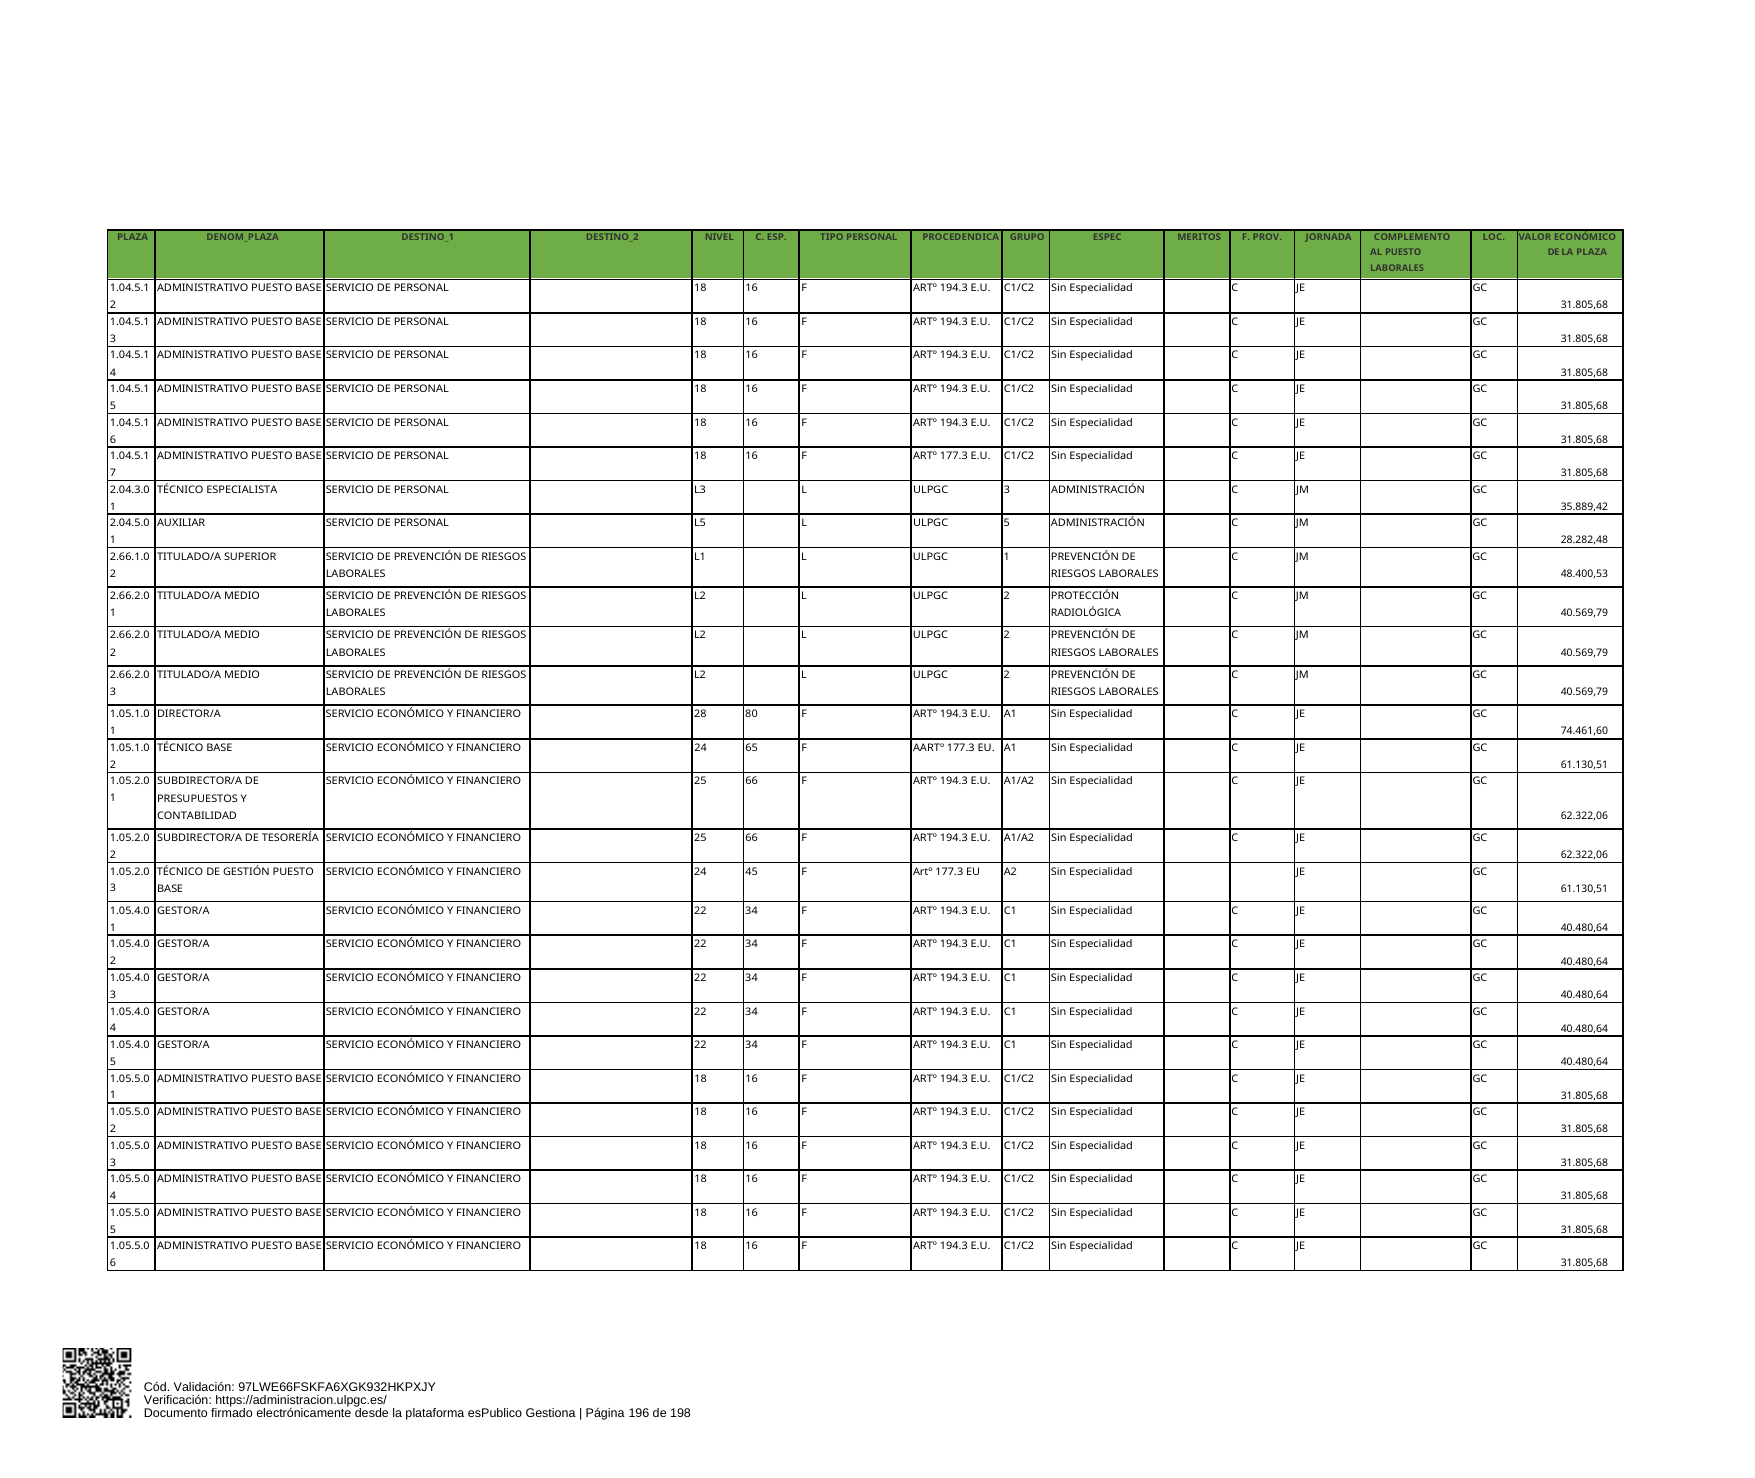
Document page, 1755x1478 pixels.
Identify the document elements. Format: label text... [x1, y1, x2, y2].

table_cell GC [1472, 773, 1517, 828]
table_cell AUXILIAR [156, 515, 323, 547]
table_cell 31.805,68 [1518, 381, 1622, 413]
table_cell [1361, 448, 1470, 480]
table_cell Sin Especialidad [1050, 1137, 1163, 1169]
table_cell 31.805,68 [1518, 280, 1622, 312]
table_cell 28.282,48 [1518, 515, 1622, 547]
table_cell L2 [693, 627, 743, 665]
table_cell PREVENCIÓN DE RIESGOS LABORALES [1050, 627, 1163, 665]
table_header GRUPO [1003, 231, 1049, 278]
table_cell [531, 1037, 691, 1068]
table_cell ARTº 194.3 E.U. [912, 1104, 1001, 1136]
table_cell [531, 1137, 691, 1169]
table_cell [1165, 280, 1229, 312]
table_cell SERVICIO ECONÓMICO Y FINANCIERO [325, 1070, 529, 1102]
table_cell 1.05.2.0 3 [108, 863, 154, 901]
table_cell [1361, 1070, 1470, 1102]
table_cell F [800, 706, 910, 738]
table_cell C1 [1003, 936, 1049, 968]
table_header TIPO PERSONAL [800, 231, 910, 278]
table_cell [1361, 773, 1470, 828]
table_cell [744, 515, 798, 547]
table_cell JM [1295, 548, 1360, 586]
table_cell [1361, 588, 1470, 626]
table_cell 18 [693, 448, 743, 480]
table_header C. ESP. [744, 231, 798, 278]
table_cell GC [1472, 1104, 1517, 1136]
table_cell [1165, 1070, 1229, 1102]
table_cell 2 [1003, 667, 1049, 704]
table_cell JM [1295, 515, 1360, 547]
table_cell A1 [1003, 740, 1049, 771]
table_cell C1/C2 [1003, 1104, 1049, 1136]
table_header DESTINO_2 [531, 231, 691, 278]
table_cell 34 [744, 970, 798, 1001]
table_cell ADMINISTRATIVO PUESTO BASE [156, 381, 323, 413]
table_cell [531, 347, 691, 379]
table_cell C1 [1003, 1003, 1049, 1035]
table_cell F [800, 381, 910, 413]
table_cell 16 [744, 1070, 798, 1102]
table_cell JE [1295, 1137, 1360, 1169]
table_cell ULPGC [912, 627, 1001, 665]
table_cell [531, 280, 691, 312]
table_cell [531, 1070, 691, 1102]
table_cell [1361, 740, 1470, 771]
table_cell Artº 177.3 EU [912, 863, 1001, 901]
table_cell JE [1295, 740, 1360, 771]
table_cell [1165, 548, 1229, 586]
table_cell 2.04.5.0 1 [108, 515, 154, 547]
table_cell 18 [693, 1171, 743, 1203]
table_cell ADMINISTRATIVO PUESTO BASE [156, 448, 323, 480]
table_header NIVEL [693, 231, 743, 278]
table_cell L2 [693, 588, 743, 626]
table_cell ARTº 194.3 E.U. [912, 936, 1001, 968]
table_cell 1.05.4.0 3 [108, 970, 154, 1001]
table_header JORNADA [1295, 231, 1360, 278]
table_cell GC [1472, 1037, 1517, 1068]
table_cell JE [1295, 902, 1360, 934]
table_cell L3 [693, 481, 743, 513]
table_cell SERVICIO DE PERSONAL [325, 481, 529, 513]
table_cell [1165, 902, 1229, 934]
table_cell SERVICIO ECONÓMICO Y FINANCIERO [325, 902, 529, 934]
table_cell GC [1472, 314, 1517, 346]
table_cell TÉCNICO DE GESTIÓN PUESTO BASE [156, 863, 323, 901]
table_cell F [800, 1137, 910, 1169]
table_cell F [800, 280, 910, 312]
table_cell C1 [1003, 902, 1049, 934]
table_cell 1.05.5.0 5 [108, 1204, 154, 1236]
table_cell 1.05.5.0 3 [108, 1137, 154, 1169]
table_cell 1.05.5.0 6 [108, 1238, 154, 1270]
table_cell C1 [1003, 970, 1049, 1001]
table_cell Sin Especialidad [1050, 1238, 1163, 1270]
table_cell 1 [1003, 548, 1049, 586]
table_cell ARTº 194.3 E.U. [912, 414, 1001, 446]
table_cell ARTº 194.3 E.U. [912, 902, 1001, 934]
table_cell C [1231, 1171, 1294, 1203]
table_cell [531, 314, 691, 346]
table_cell 2.66.2.0 3 [108, 667, 154, 704]
table_cell 34 [744, 902, 798, 934]
table_cell [1361, 381, 1470, 413]
table_cell 1.04.5.1 5 [108, 381, 154, 413]
table_cell SERVICIO DE PERSONAL [325, 414, 529, 446]
table_cell ADMINISTRATIVO PUESTO BASE [156, 1171, 323, 1203]
table_cell SERVICIO ECONÓMICO Y FINANCIERO [325, 1104, 529, 1136]
table_cell Sin Especialidad [1050, 1037, 1163, 1068]
table_cell [531, 773, 691, 828]
table_cell C [1231, 1070, 1294, 1102]
table_cell F [800, 1037, 910, 1068]
table_cell [1165, 667, 1229, 704]
table_cell JE [1295, 1171, 1360, 1203]
table_cell 40.480,64 [1518, 936, 1622, 968]
table_cell GC [1472, 381, 1517, 413]
table_cell ARTº 194.3 E.U. [912, 314, 1001, 346]
table_cell ADMINISTRATIVO PUESTO BASE [156, 414, 323, 446]
table_cell ADMINISTRATIVO PUESTO BASE [156, 1104, 323, 1136]
table_cell [1165, 414, 1229, 446]
table_cell [531, 902, 691, 934]
table_cell 1.05.4.0 5 [108, 1037, 154, 1068]
table_cell 22 [693, 902, 743, 934]
table_cell GC [1472, 1070, 1517, 1102]
table_cell C [1231, 588, 1294, 626]
table_cell 31.805,68 [1518, 448, 1622, 480]
table_cell F [800, 448, 910, 480]
table_cell ARTº 194.3 E.U. [912, 970, 1001, 1001]
table_cell ARTº 194.3 E.U. [912, 347, 1001, 379]
table_cell 1.05.1.0 2 [108, 740, 154, 771]
table_cell Sin Especialidad [1050, 740, 1163, 771]
table_cell PREVENCIÓN DE RIESGOS LABORALES [1050, 667, 1163, 704]
table_cell F [800, 773, 910, 828]
table_cell SERVICIO ECONÓMICO Y FINANCIERO [325, 970, 529, 1001]
table_cell ULPGC [912, 667, 1001, 704]
table_cell ULPGC [912, 481, 1001, 513]
table_cell [1165, 1137, 1229, 1169]
table_header F. PROV. [1231, 231, 1294, 278]
table_cell C [1231, 347, 1294, 379]
table_cell ULPGC [912, 588, 1001, 626]
table_cell [1361, 667, 1470, 704]
table_cell Sin Especialidad [1050, 902, 1163, 934]
table_cell SUBDIRECTOR/A DE PRESUPUESTOS Y CONTABILIDAD [156, 773, 323, 828]
table_cell JE [1295, 706, 1360, 738]
table_cell Sin Especialidad [1050, 863, 1163, 901]
table_cell [744, 627, 798, 665]
table_cell [1165, 1037, 1229, 1068]
table_cell [1165, 1003, 1229, 1035]
table_cell L [800, 627, 910, 665]
table_cell JE [1295, 347, 1360, 379]
table_cell 18 [693, 280, 743, 312]
table_cell [531, 548, 691, 586]
table_header DESTINO_1 [325, 231, 529, 278]
table_cell 31.805,68 [1518, 347, 1622, 379]
table_cell ADMINISTRATIVO PUESTO BASE [156, 347, 323, 379]
table_cell SERVICIO ECONÓMICO Y FINANCIERO [325, 773, 529, 828]
table_cell 18 [693, 414, 743, 446]
table_cell 1.05.5.0 4 [108, 1171, 154, 1203]
table_cell 16 [744, 280, 798, 312]
table_cell JE [1295, 280, 1360, 312]
table_cell [1361, 1137, 1470, 1169]
table_cell [1361, 970, 1470, 1001]
table_cell SERVICIO DE PREVENCIÓN DE RIESGOS LABORALES [325, 548, 529, 586]
table_header LOC. [1472, 231, 1517, 278]
table_cell SERVICIO ECONÓMICO Y FINANCIERO [325, 936, 529, 968]
table_cell 61.130,51 [1518, 740, 1622, 771]
table_cell F [800, 414, 910, 446]
table_cell 24 [693, 740, 743, 771]
table_cell ARTº 194.3 E.U. [912, 280, 1001, 312]
table_cell 25 [693, 830, 743, 861]
table_cell SERVICIO DE PERSONAL [325, 381, 529, 413]
table_cell Sin Especialidad [1050, 1204, 1163, 1236]
table_cell [1361, 627, 1470, 665]
table_cell C [1231, 548, 1294, 586]
table_cell PREVENCIÓN DE RIESGOS LABORALES [1050, 548, 1163, 586]
table_cell 22 [693, 970, 743, 1001]
table_cell 16 [744, 1204, 798, 1236]
table_header MERITOS [1165, 231, 1229, 278]
table_cell 40.480,64 [1518, 970, 1622, 1001]
table_cell 40.569,79 [1518, 627, 1622, 665]
table_cell GC [1472, 280, 1517, 312]
table_cell SERVICIO ECONÓMICO Y FINANCIERO [325, 706, 529, 738]
table_cell C1 [1003, 1037, 1049, 1068]
table_cell F [800, 1070, 910, 1102]
table_cell C [1231, 1037, 1294, 1068]
table_cell [744, 588, 798, 626]
table_cell [531, 1204, 691, 1236]
table_cell 3 [1003, 481, 1049, 513]
table_cell 31.805,68 [1518, 314, 1622, 346]
table_cell 34 [744, 936, 798, 968]
table_cell [1361, 1104, 1470, 1136]
table_cell ARTº 194.3 E.U. [912, 1171, 1001, 1203]
table_cell 1.05.2.0 2 [108, 830, 154, 861]
table_cell C [1231, 314, 1294, 346]
table_cell 31.805,68 [1518, 1204, 1622, 1236]
table_cell [531, 706, 691, 738]
table_cell GC [1472, 970, 1517, 1001]
table_cell JE [1295, 1104, 1360, 1136]
table_cell ADMINISTRATIVO PUESTO BASE [156, 1204, 323, 1236]
table_cell [1165, 588, 1229, 626]
table_cell 80 [744, 706, 798, 738]
table_cell 31.805,68 [1518, 1238, 1622, 1270]
table_cell TÉCNICO ESPECIALISTA [156, 481, 323, 513]
table_cell 31.805,68 [1518, 1070, 1622, 1102]
table_cell Sin Especialidad [1050, 706, 1163, 738]
table_cell 18 [693, 1137, 743, 1169]
table_cell [1165, 830, 1229, 861]
table_cell JM [1295, 588, 1360, 626]
table_cell Sin Especialidad [1050, 314, 1163, 346]
table_cell JE [1295, 314, 1360, 346]
table_cell 40.569,79 [1518, 667, 1622, 704]
table_cell [1361, 1238, 1470, 1270]
table_cell [1165, 515, 1229, 547]
table_cell 1.05.5.0 1 [108, 1070, 154, 1102]
table_cell Sin Especialidad [1050, 1171, 1163, 1203]
table_cell SERVICIO ECONÓMICO Y FINANCIERO [325, 1003, 529, 1035]
table_cell C [1231, 1104, 1294, 1136]
table_cell 2 [1003, 627, 1049, 665]
table_cell JE [1295, 1003, 1360, 1035]
table_cell C [1231, 773, 1294, 828]
table_cell 18 [693, 1238, 743, 1270]
table_cell 16 [744, 347, 798, 379]
table_header DENOM_PLAZA [156, 231, 323, 278]
table_cell C [1231, 1137, 1294, 1169]
table_cell [1165, 863, 1229, 901]
table_cell JE [1295, 414, 1360, 446]
table_cell [531, 936, 691, 968]
table_cell C [1231, 1238, 1294, 1270]
table_cell ARTº 194.3 E.U. [912, 381, 1001, 413]
table_cell C [1231, 448, 1294, 480]
table_cell 24 [693, 863, 743, 901]
table_cell 34 [744, 1003, 798, 1035]
table_cell SERVICIO DE PERSONAL [325, 280, 529, 312]
table_cell GC [1472, 347, 1517, 379]
table_cell TITULADO/A SUPERIOR [156, 548, 323, 586]
table_cell C [1231, 706, 1294, 738]
table_cell 28 [693, 706, 743, 738]
table_cell [531, 1238, 691, 1270]
table_cell GC [1472, 515, 1517, 547]
table_cell [1165, 1104, 1229, 1136]
table_cell [1231, 863, 1294, 901]
table_cell ULPGC [912, 548, 1001, 586]
table_cell Sin Especialidad [1050, 381, 1163, 413]
table_cell GESTOR/A [156, 970, 323, 1001]
table_cell SERVICIO ECONÓMICO Y FINANCIERO [325, 1204, 529, 1236]
table_cell [1165, 381, 1229, 413]
table_cell JE [1295, 1037, 1360, 1068]
table_cell 62.322,06 [1518, 830, 1622, 861]
table_cell 31.805,68 [1518, 1171, 1622, 1203]
table_cell F [800, 1104, 910, 1136]
table_cell C [1231, 936, 1294, 968]
table_cell ARTº 194.3 E.U. [912, 830, 1001, 861]
table_cell 74.461,60 [1518, 706, 1622, 738]
table_cell [1165, 936, 1229, 968]
table_cell 1.05.1.0 1 [108, 706, 154, 738]
table_header PLAZA [108, 231, 154, 278]
table_cell C1/C2 [1003, 1238, 1049, 1270]
table_cell GC [1472, 740, 1517, 771]
table_cell 61.130,51 [1518, 863, 1622, 901]
table_cell ADMINISTRATIVO PUESTO BASE [156, 280, 323, 312]
table_cell ADMINISTRATIVO PUESTO BASE [156, 1238, 323, 1270]
table_cell 22 [693, 1003, 743, 1035]
table_cell C1/C2 [1003, 314, 1049, 346]
table_cell L2 [693, 667, 743, 704]
table_cell Sin Especialidad [1050, 936, 1163, 968]
table_cell GESTOR/A [156, 936, 323, 968]
table_cell TITULADO/A MEDIO [156, 667, 323, 704]
table_cell F [800, 1003, 910, 1035]
table_cell ARTº 177.3 E.U. [912, 448, 1001, 480]
table_cell C [1231, 414, 1294, 446]
table_cell 31.805,68 [1518, 1104, 1622, 1136]
table_cell 1.05.2.0 1 [108, 773, 154, 828]
table_cell DIRECTOR/A [156, 706, 323, 738]
table_cell 35.889,42 [1518, 481, 1622, 513]
table_cell Sin Especialidad [1050, 414, 1163, 446]
table_cell F [800, 347, 910, 379]
table_cell [1361, 1171, 1470, 1203]
table_cell C1/C2 [1003, 347, 1049, 379]
table_cell 1.04.5.1 6 [108, 414, 154, 446]
table_cell L1 [693, 548, 743, 586]
table_cell 40.480,64 [1518, 1037, 1622, 1068]
table_cell GC [1472, 936, 1517, 968]
table_cell [1361, 347, 1470, 379]
table_cell [1165, 627, 1229, 665]
table_cell GC [1472, 414, 1517, 446]
table_cell [1361, 706, 1470, 738]
table_cell Sin Especialidad [1050, 970, 1163, 1001]
table_cell GC [1472, 1238, 1517, 1270]
table_cell C [1231, 515, 1294, 547]
table_cell 18 [693, 1204, 743, 1236]
table_cell GC [1472, 902, 1517, 934]
table_cell TÉCNICO BASE [156, 740, 323, 771]
table_cell C [1231, 381, 1294, 413]
table_cell A1/A2 [1003, 773, 1049, 828]
table_cell [531, 970, 691, 1001]
table_cell JE [1295, 773, 1360, 828]
table_cell SERVICIO ECONÓMICO Y FINANCIERO [325, 1171, 529, 1203]
table_cell [1165, 970, 1229, 1001]
table_cell L [800, 667, 910, 704]
table_cell GC [1472, 448, 1517, 480]
table_cell Sin Especialidad [1050, 280, 1163, 312]
table_cell 1.05.4.0 1 [108, 902, 154, 934]
table_cell [531, 1003, 691, 1035]
table_cell 31.805,68 [1518, 1137, 1622, 1169]
table_cell Sin Especialidad [1050, 1104, 1163, 1136]
table_cell GESTOR/A [156, 1003, 323, 1035]
table_cell [1165, 773, 1229, 828]
table_cell [1361, 548, 1470, 586]
table_cell 1.04.5.1 3 [108, 314, 154, 346]
table_cell 48.400,53 [1518, 548, 1622, 586]
table_cell 16 [744, 1104, 798, 1136]
table_cell JE [1295, 936, 1360, 968]
table_cell [531, 627, 691, 665]
table_cell JM [1295, 627, 1360, 665]
table_cell 18 [693, 381, 743, 413]
table_cell C [1231, 280, 1294, 312]
table_cell GC [1472, 1137, 1517, 1169]
table_cell C1/C2 [1003, 1171, 1049, 1203]
table_cell JE [1295, 970, 1360, 1001]
table_cell [1165, 448, 1229, 480]
table_cell ADMINISTRACIÓN [1050, 481, 1163, 513]
table_cell 16 [744, 1238, 798, 1270]
table_cell F [800, 740, 910, 771]
table_cell ADMINISTRATIVO PUESTO BASE [156, 1137, 323, 1169]
table_cell Sin Especialidad [1050, 347, 1163, 379]
table_cell C [1231, 970, 1294, 1001]
table_cell F [800, 863, 910, 901]
table_cell [531, 667, 691, 704]
table_cell Sin Especialidad [1050, 830, 1163, 861]
table_cell GC [1472, 706, 1517, 738]
table_cell JE [1295, 830, 1360, 861]
table_cell 1.04.5.1 7 [108, 448, 154, 480]
table_cell SERVICIO DE PERSONAL [325, 347, 529, 379]
table_cell F [800, 314, 910, 346]
table_cell ADMINISTRACIÓN [1050, 515, 1163, 547]
table_cell 34 [744, 1037, 798, 1068]
table_cell [1165, 1238, 1229, 1270]
table_cell 16 [744, 1137, 798, 1169]
table_cell Sin Especialidad [1050, 1070, 1163, 1102]
table_cell GC [1472, 588, 1517, 626]
table_cell SERVICIO ECONÓMICO Y FINANCIERO [325, 863, 529, 901]
table_cell [1361, 414, 1470, 446]
table_header ESPEC [1050, 231, 1163, 278]
table_cell C1/C2 [1003, 280, 1049, 312]
table_cell [1165, 1171, 1229, 1203]
table_cell 1.04.5.1 4 [108, 347, 154, 379]
table_cell JE [1295, 448, 1360, 480]
table_cell A2 [1003, 863, 1049, 901]
table_cell ARTº 194.3 E.U. [912, 1204, 1001, 1236]
table_cell GESTOR/A [156, 1037, 323, 1068]
table_cell 5 [1003, 515, 1049, 547]
table_cell [531, 1171, 691, 1203]
table_cell [744, 481, 798, 513]
table_cell [1361, 515, 1470, 547]
table_cell [1165, 740, 1229, 771]
table_cell [531, 830, 691, 861]
table_cell GC [1472, 1204, 1517, 1236]
table_cell C1/C2 [1003, 414, 1049, 446]
table_cell C [1231, 1204, 1294, 1236]
table_cell [531, 863, 691, 901]
table_cell A1/A2 [1003, 830, 1049, 861]
table_cell 2.66.2.0 1 [108, 588, 154, 626]
table_cell [1165, 481, 1229, 513]
table_cell GC [1472, 548, 1517, 586]
table_cell 18 [693, 1104, 743, 1136]
table_cell [744, 667, 798, 704]
table_cell 45 [744, 863, 798, 901]
table_cell SERVICIO DE PREVENCIÓN DE RIESGOS LABORALES [325, 667, 529, 704]
table_cell 22 [693, 936, 743, 968]
table_cell ARTº 194.3 E.U. [912, 1003, 1001, 1035]
table_cell L [800, 515, 910, 547]
table_cell SERVICIO ECONÓMICO Y FINANCIERO [325, 1037, 529, 1068]
table_cell Sin Especialidad [1050, 1003, 1163, 1035]
table_cell ULPGC [912, 515, 1001, 547]
table_cell C [1231, 1003, 1294, 1035]
table_cell JE [1295, 381, 1360, 413]
table_cell F [800, 1171, 910, 1203]
table_cell ARTº 194.3 E.U. [912, 1238, 1001, 1270]
table_cell [531, 515, 691, 547]
table_cell Sin Especialidad [1050, 773, 1163, 828]
table_cell 18 [693, 314, 743, 346]
table_cell C1/C2 [1003, 1070, 1049, 1102]
table_cell [531, 381, 691, 413]
table_cell ADMINISTRATIVO PUESTO BASE [156, 1070, 323, 1102]
table_cell SUBDIRECTOR/A DE TESORERÍA [156, 830, 323, 861]
table_cell Sin Especialidad [1050, 448, 1163, 480]
table_cell GC [1472, 667, 1517, 704]
table_cell [531, 448, 691, 480]
table_cell [744, 548, 798, 586]
table_cell SERVICIO DE PERSONAL [325, 515, 529, 547]
table_cell GC [1472, 627, 1517, 665]
table_cell L5 [693, 515, 743, 547]
table_cell [1361, 936, 1470, 968]
table_cell F [800, 970, 910, 1001]
table_cell TITULADO/A MEDIO [156, 588, 323, 626]
table_cell F [800, 1238, 910, 1270]
table_cell ARTº 194.3 E.U. [912, 706, 1001, 738]
table_cell C [1231, 481, 1294, 513]
table_cell 40.480,64 [1518, 1003, 1622, 1035]
table_cell SERVICIO ECONÓMICO Y FINANCIERO [325, 1238, 529, 1270]
table_cell SERVICIO DE PERSONAL [325, 314, 529, 346]
table_cell [1361, 481, 1470, 513]
table_cell [1165, 1204, 1229, 1236]
table_cell 2.04.3.0 1 [108, 481, 154, 513]
table_cell [1361, 1003, 1470, 1035]
table_cell GC [1472, 1171, 1517, 1203]
table_cell GC [1472, 830, 1517, 861]
table_cell C [1231, 830, 1294, 861]
table_cell JE [1295, 1070, 1360, 1102]
table_cell JE [1295, 863, 1360, 901]
table_cell [1165, 706, 1229, 738]
table_header PROCEDENDICA [912, 231, 1001, 278]
table_cell 18 [693, 1070, 743, 1102]
table_cell 16 [744, 414, 798, 446]
table_cell SERVICIO DE PERSONAL [325, 448, 529, 480]
table_cell SERVICIO ECONÓMICO Y FINANCIERO [325, 1137, 529, 1169]
table_cell ADMINISTRATIVO PUESTO BASE [156, 314, 323, 346]
table_cell SERVICIO DE PREVENCIÓN DE RIESGOS LABORALES [325, 588, 529, 626]
table_cell 2.66.1.0 2 [108, 548, 154, 586]
table_cell [1361, 863, 1470, 901]
table_cell [531, 481, 691, 513]
table_cell 31.805,68 [1518, 414, 1622, 446]
table_cell 16 [744, 314, 798, 346]
table_cell 40.480,64 [1518, 902, 1622, 934]
table_cell ARTº 194.3 E.U. [912, 1070, 1001, 1102]
table_cell TITULADO/A MEDIO [156, 627, 323, 665]
table_cell ARTº 194.3 E.U. [912, 773, 1001, 828]
table_cell 16 [744, 448, 798, 480]
table_cell L [800, 481, 910, 513]
table_cell 1.05.5.0 2 [108, 1104, 154, 1136]
table_cell 18 [693, 347, 743, 379]
table_cell [531, 1104, 691, 1136]
table_cell C [1231, 740, 1294, 771]
table_cell C [1231, 667, 1294, 704]
table_header COMPLEMENTO AL PUESTO LABORALES [1361, 231, 1470, 278]
table_cell 2 [1003, 588, 1049, 626]
table_cell C1/C2 [1003, 448, 1049, 480]
table_cell 1.04.5.1 2 [108, 280, 154, 312]
table_cell C [1231, 627, 1294, 665]
table_cell [1361, 830, 1470, 861]
table_cell [1165, 314, 1229, 346]
table_cell 66 [744, 830, 798, 861]
table_cell [1361, 1204, 1470, 1236]
table_cell AARTº 177.3 EU. [912, 740, 1001, 771]
table_cell 62.322,06 [1518, 773, 1622, 828]
table_cell C1/C2 [1003, 381, 1049, 413]
table_cell 1.05.4.0 2 [108, 936, 154, 968]
table_cell JM [1295, 481, 1360, 513]
table_cell [1361, 314, 1470, 346]
table_cell F [800, 902, 910, 934]
table_cell 65 [744, 740, 798, 771]
table_cell 22 [693, 1037, 743, 1068]
table_cell ARTº 194.3 E.U. [912, 1137, 1001, 1169]
table_cell 25 [693, 773, 743, 828]
table_cell [531, 588, 691, 626]
table_cell 2.66.2.0 2 [108, 627, 154, 665]
table_cell GC [1472, 1003, 1517, 1035]
table_cell [531, 740, 691, 771]
table_cell L [800, 548, 910, 586]
table_cell 16 [744, 381, 798, 413]
table_cell 16 [744, 1171, 798, 1203]
table_cell [1361, 902, 1470, 934]
table_cell 1.05.4.0 4 [108, 1003, 154, 1035]
table_cell F [800, 936, 910, 968]
table_cell [1165, 347, 1229, 379]
table_cell C1/C2 [1003, 1137, 1049, 1169]
table_cell SERVICIO ECONÓMICO Y FINANCIERO [325, 740, 529, 771]
table_cell 66 [744, 773, 798, 828]
table_cell [1361, 1037, 1470, 1068]
table_cell JE [1295, 1204, 1360, 1236]
table_cell C [1231, 902, 1294, 934]
table_cell ARTº 194.3 E.U. [912, 1037, 1001, 1068]
table_cell 40.569,79 [1518, 588, 1622, 626]
table_cell A1 [1003, 706, 1049, 738]
table_cell [531, 414, 691, 446]
table_cell SERVICIO DE PREVENCIÓN DE RIESGOS LABORALES [325, 627, 529, 665]
table_cell PROTECCIÓN RADIOLÓGICA [1050, 588, 1163, 626]
table_cell GC [1472, 481, 1517, 513]
table_cell F [800, 1204, 910, 1236]
table_cell JE [1295, 1238, 1360, 1270]
table_cell SERVICIO ECONÓMICO Y FINANCIERO [325, 830, 529, 861]
table_cell [1361, 280, 1470, 312]
table_cell GESTOR/A [156, 902, 323, 934]
table_header VALOR ECONÓMICO DE LA PLAZA [1518, 231, 1622, 278]
table_cell GC [1472, 863, 1517, 901]
table_cell L [800, 588, 910, 626]
table_cell F [800, 830, 910, 861]
table_cell C1/C2 [1003, 1204, 1049, 1236]
table_cell JM [1295, 667, 1360, 704]
